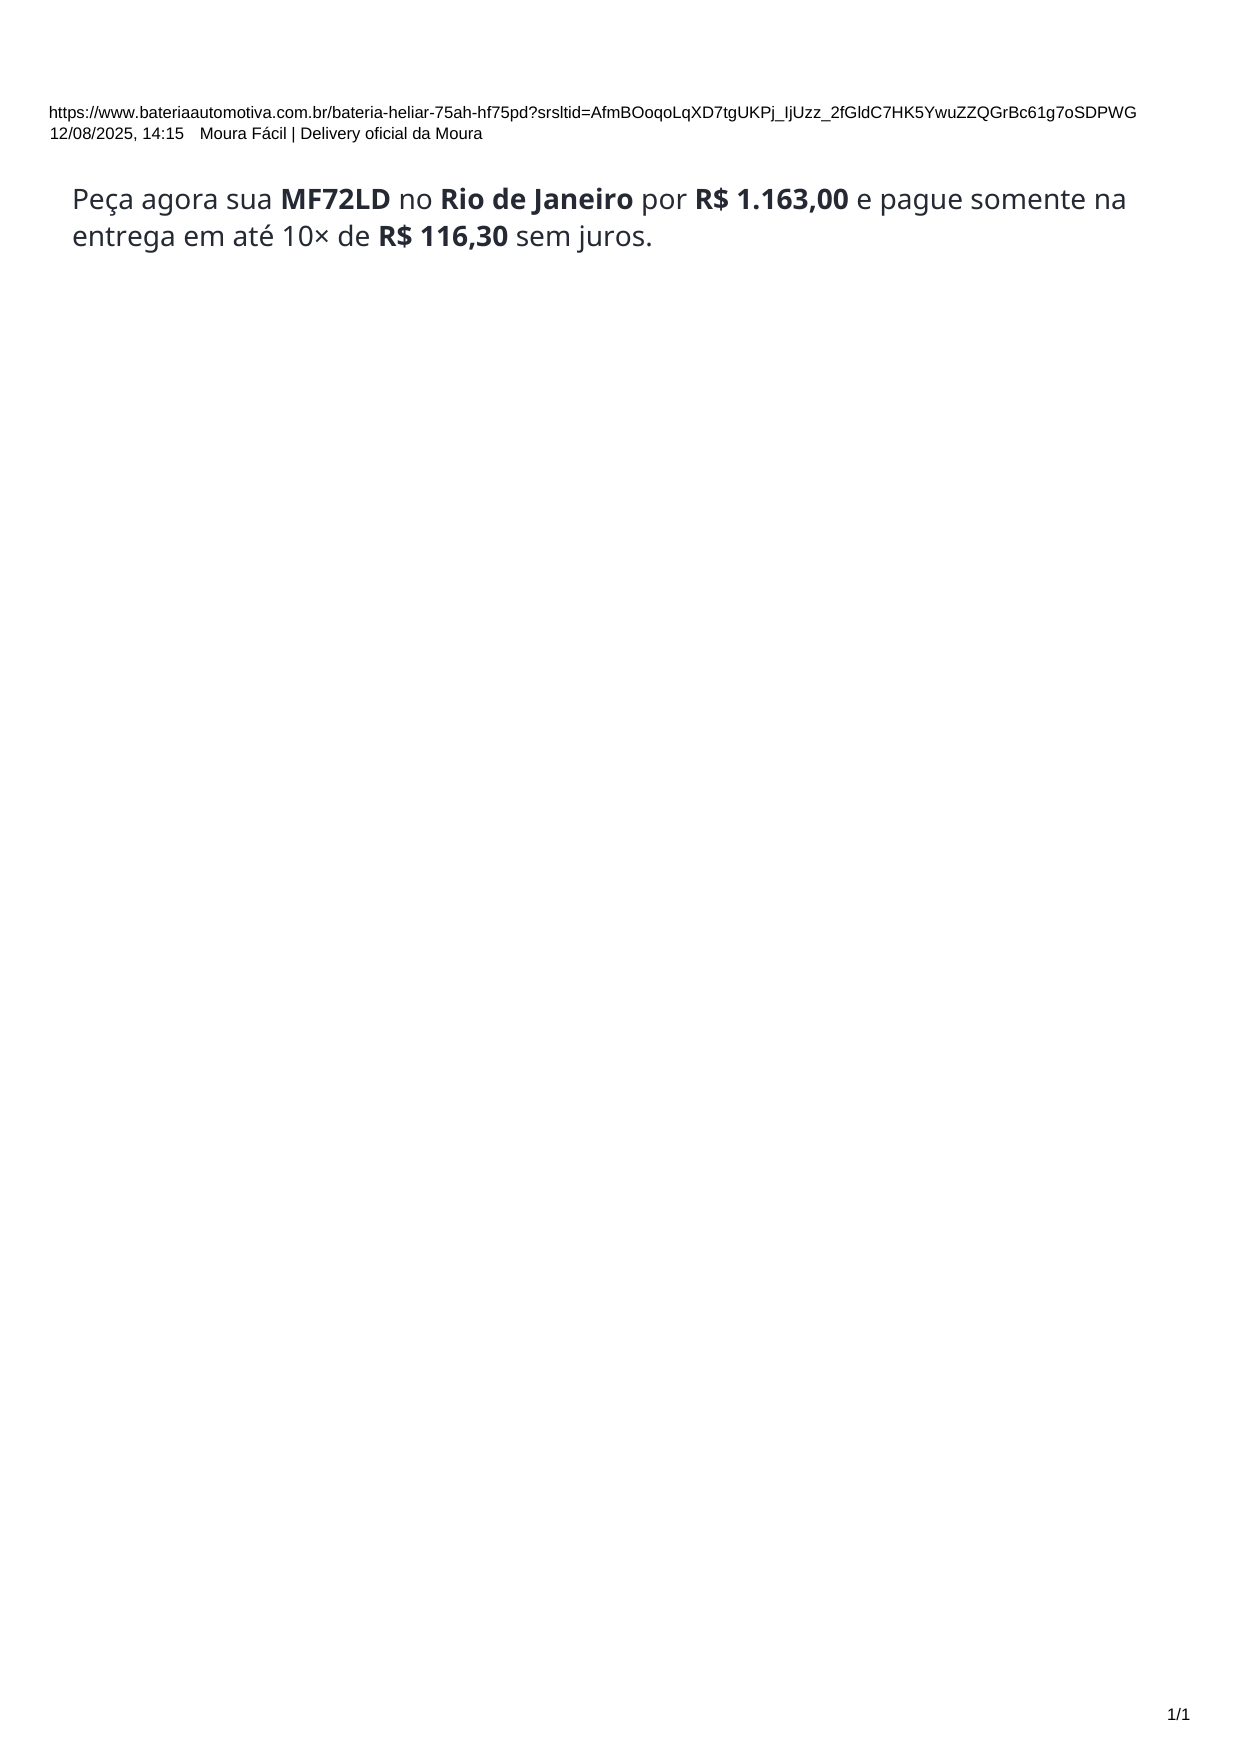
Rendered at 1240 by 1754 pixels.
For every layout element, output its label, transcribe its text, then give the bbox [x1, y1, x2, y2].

text Peça agora sua MF72LD no Rio de Janeiro por R$ 1.163,00 e pague somente na entrega em até 10× de R$ 116,30 sem juros. [72, 179, 1190, 255]
text https://www.bateriaautomotiva.com.br/bateria-heliar-75ah-hf75pd?srsltid=AfmBOoqoLqXD7tgUKPj_IjUzz_2fGldC7HK5YwuZZQGrBc61g7oSDPWG 12/08/2025, 14:15 Moura Fácil | Delivery oficial da Moura [48, 103, 1190, 143]
